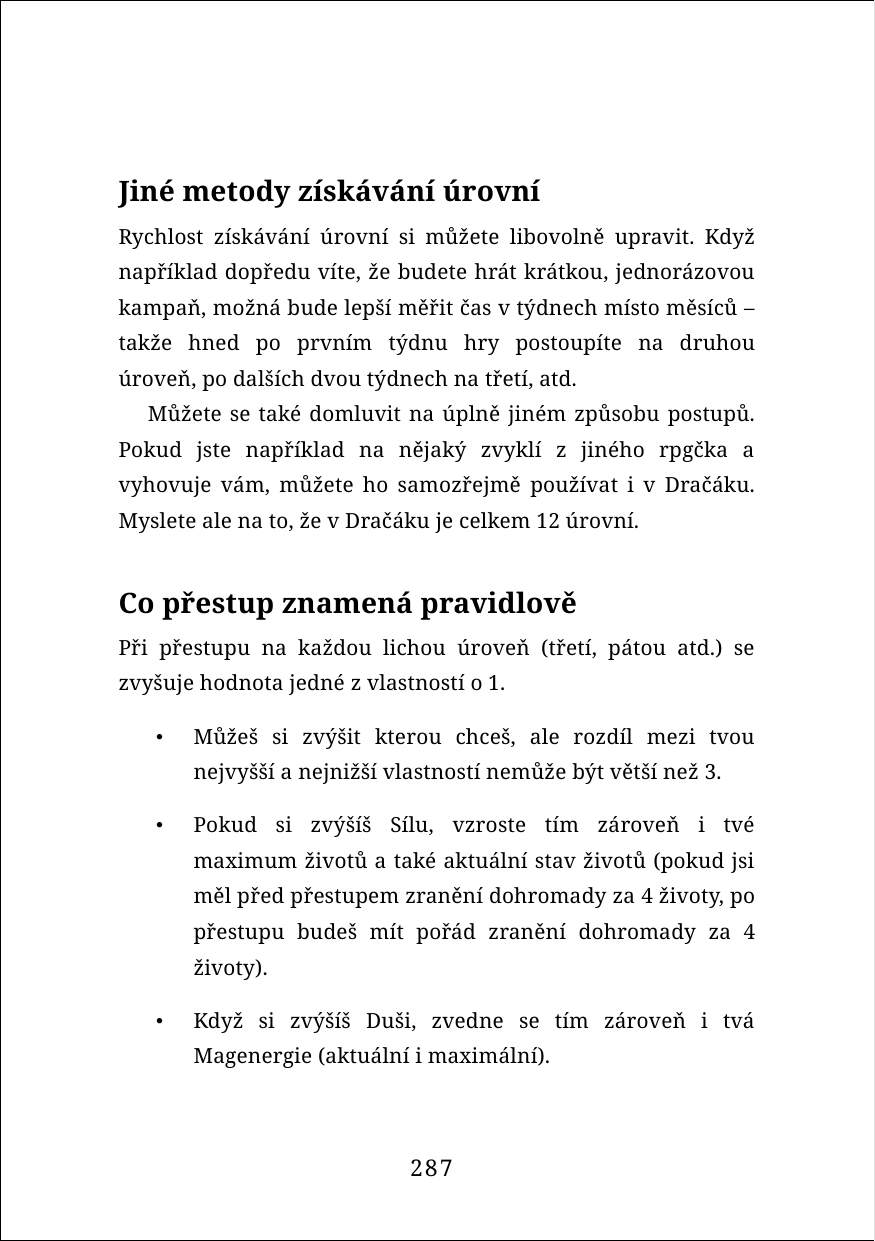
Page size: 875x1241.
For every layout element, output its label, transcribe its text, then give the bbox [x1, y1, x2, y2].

text Rychlost získávání úrovní si můžete libovolně upravit. Když například dopředu víte, že budete hrát krátkou, jednorázovou kampaň, možná bude lepší měřit čas v týdnech místo měsíců – takže hned po prvním týdnu hry postoupíte na druhou úroveň, po dalších dvou týdnech na třetí, atd. Můžete se také domluvit na úplně jiném způsobu postupů. Pokud jste například na nějaký zvyklí z jiného rpgčka a vyhovuje vám, můžete ho samozřejmě používat i v Dračáku. Myslete ale na to, že v Dračáku je celkem 12 úrovní. [118, 222, 756, 534]
subtitle Co přestup znamená pravidlově [118, 583, 756, 621]
list Můžeš si zvýšit kterou chceš, ale rozdíl mezi tvou nejvyšší a nejnižší vlastností nemůže být větší než 3. [156, 722, 756, 786]
list Když si zvýšíš Duši, zvedne se tím zároveň i tvá Magenergie (aktuální i maximální). [156, 1006, 756, 1070]
subtitle Jiné metody získávání úrovní [118, 172, 756, 210]
text Při přestupu na každou lichou úroveň (třetí, pátou atd.) se zvyšuje hodnota jedné z vlastností o 1. [118, 633, 756, 697]
list Pokud si zvýšíš Sílu, vzroste tím zároveň i tvé maximum životů a také aktuální stav životů (pokud jsi měl před přestupem zranění dohromady za 4 životy, po přestupu budeš mít pořád zranění dohromady za 4 životy). [156, 811, 756, 981]
